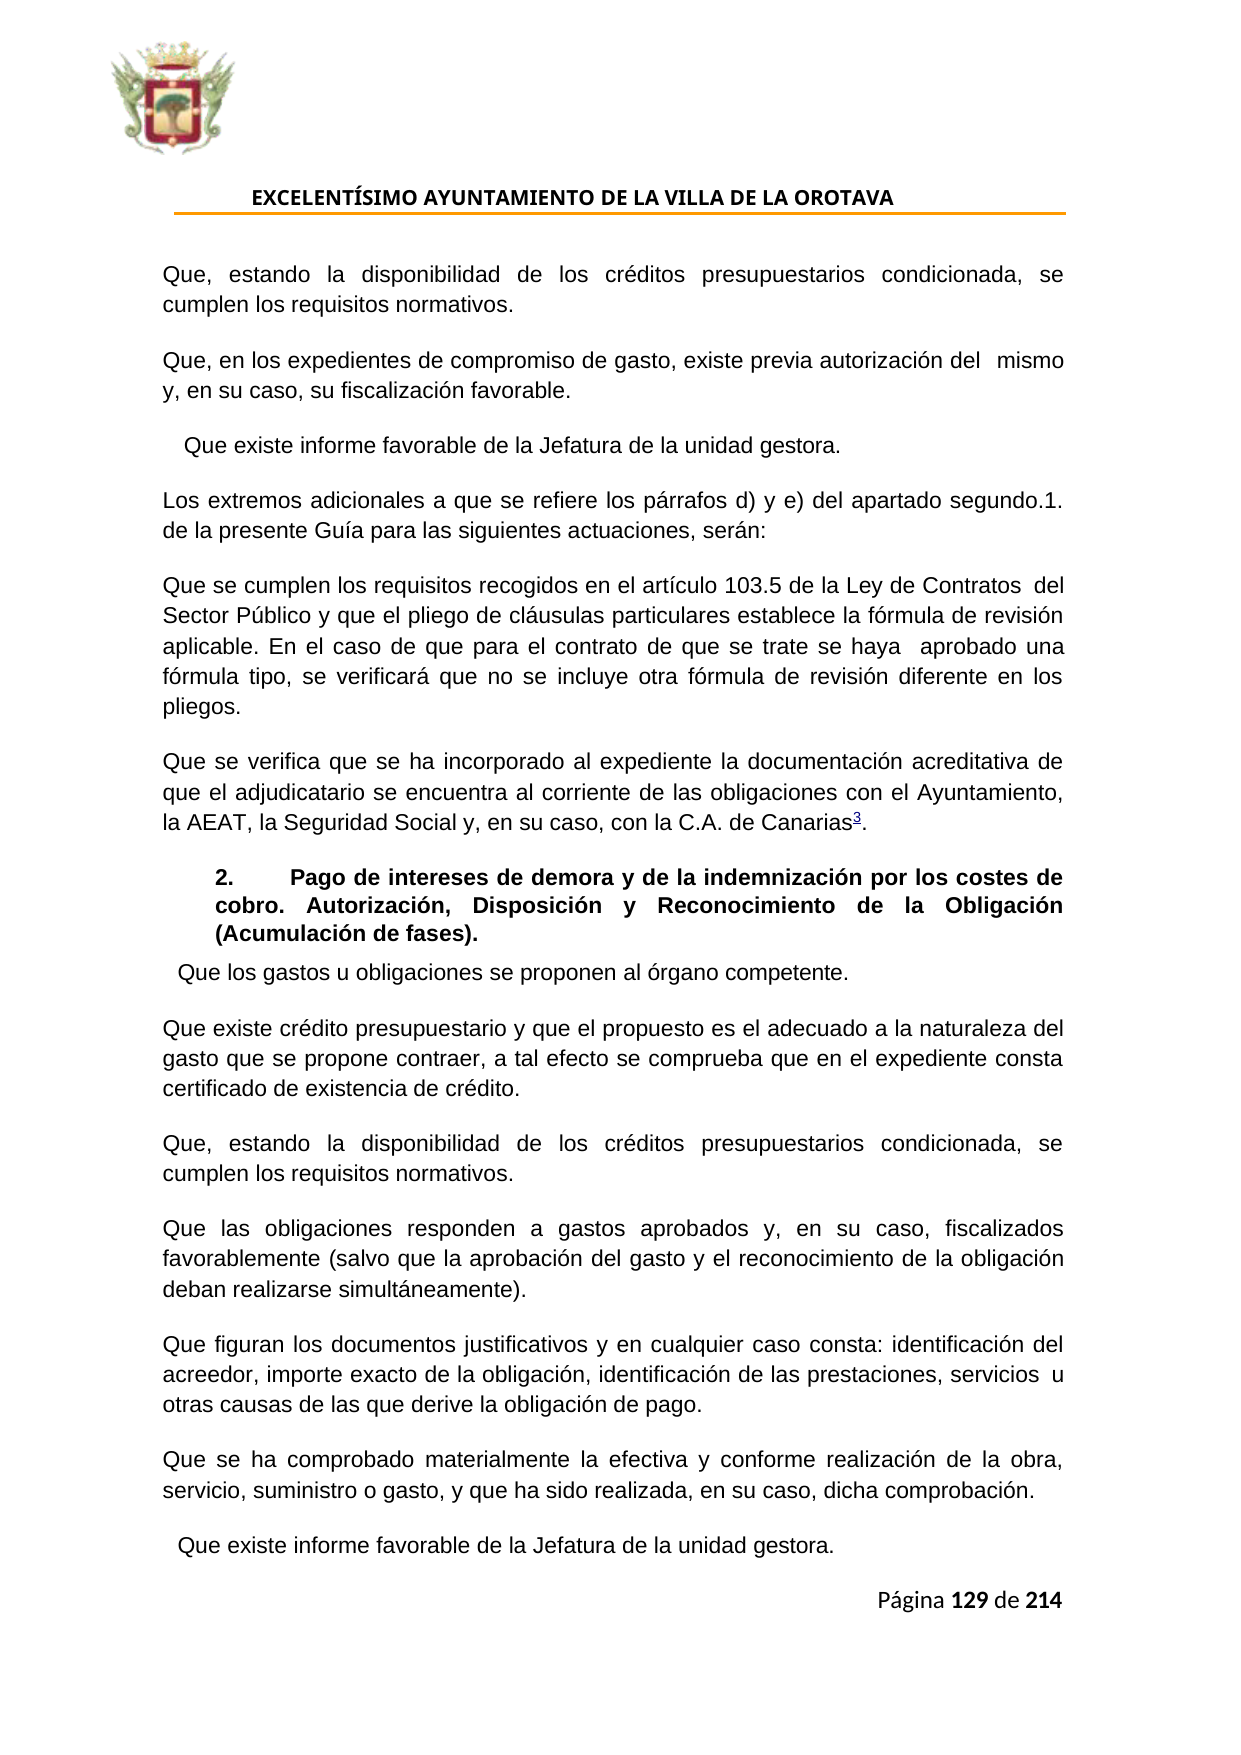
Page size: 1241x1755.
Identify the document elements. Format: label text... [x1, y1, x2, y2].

text Que existe informe favorable de la Jefatura de la unidad gestora. [177, 1532, 1078, 1558]
text Que existe informe favorable de la Jefatura de la unidad gestora. [184, 432, 1078, 458]
text Que existe crédito presupuestario y que el propuesto es el adecuado a la naturaleza del gasto que se propone contraer, a tal efecto se comprueba que en el expediente consta certificado de existencia de crédito. [162, 1015, 1064, 1101]
text Que figuran los documentos justificativos y en cualquier caso consta: identificación del acreedor, importe exacto de la obligación, identificación de las prestaciones, servicios u otras causas de las que derive la obligación de pago. [162, 1331, 1064, 1418]
list Pago de intereses de demora y de la indemnización por los costes de cobro. Autorización, Disposición y Reconocimiento de la Obligación (Acumulación de fases). [215, 864, 1064, 946]
text Que se cumplen los requisitos recogidos en el artículo 103.5 de la Ley de Contratos del Sector Público y que el pliego de cláusulas particulares establece la fórmula de revisión aplicable. En el caso de que para el contrato de que se trate se haya aprobado una fórmula tipo, se verificará que no se incluye otra fórmula de revisión diferente en los pliegos. [162, 572, 1064, 719]
text Que se ha comprobado materialmente la efectiva y conforme realización de la obra, servicio, suministro o gasto, y que ha sido realizada, en su caso, dicha comprobación. [162, 1446, 1064, 1503]
text Que, estando la disponibilidad de los créditos presupuestarios condicionada, se cumplen los requisitos normativos. [162, 261, 1064, 318]
text Que se verifica que se ha incorporado al expediente la documentación acreditativa de que el adjudicatario se encuentra al corriente de las obligaciones con el Ayuntamiento, la AEAT, la Seguridad Social y, en su caso, con la C.A. de Canarias3. [162, 748, 1064, 835]
text Que las obligaciones responden a gastos aprobados y, en su caso, fiscalizados favorablemente (salvo que la aprobación del gasto y el reconocimiento de la obligación deban realizarse simultáneamente). [162, 1215, 1064, 1302]
text Que, en los expedientes de compromiso de gasto, existe previa autorización del mismo y, en su caso, su fiscalización favorable. [162, 347, 1064, 403]
text Que, estando la disponibilidad de los créditos presupuestarios condicionada, se cumplen los requisitos normativos. [162, 1130, 1064, 1187]
text Que los gastos u obligaciones se proponen al órgano competente. [177, 959, 1078, 986]
text Los extremos adicionales a que se refiere los párrafos d) y e) del apartado segundo.1. de la presente Guía para las siguientes actuaciones, serán: [162, 487, 1064, 544]
